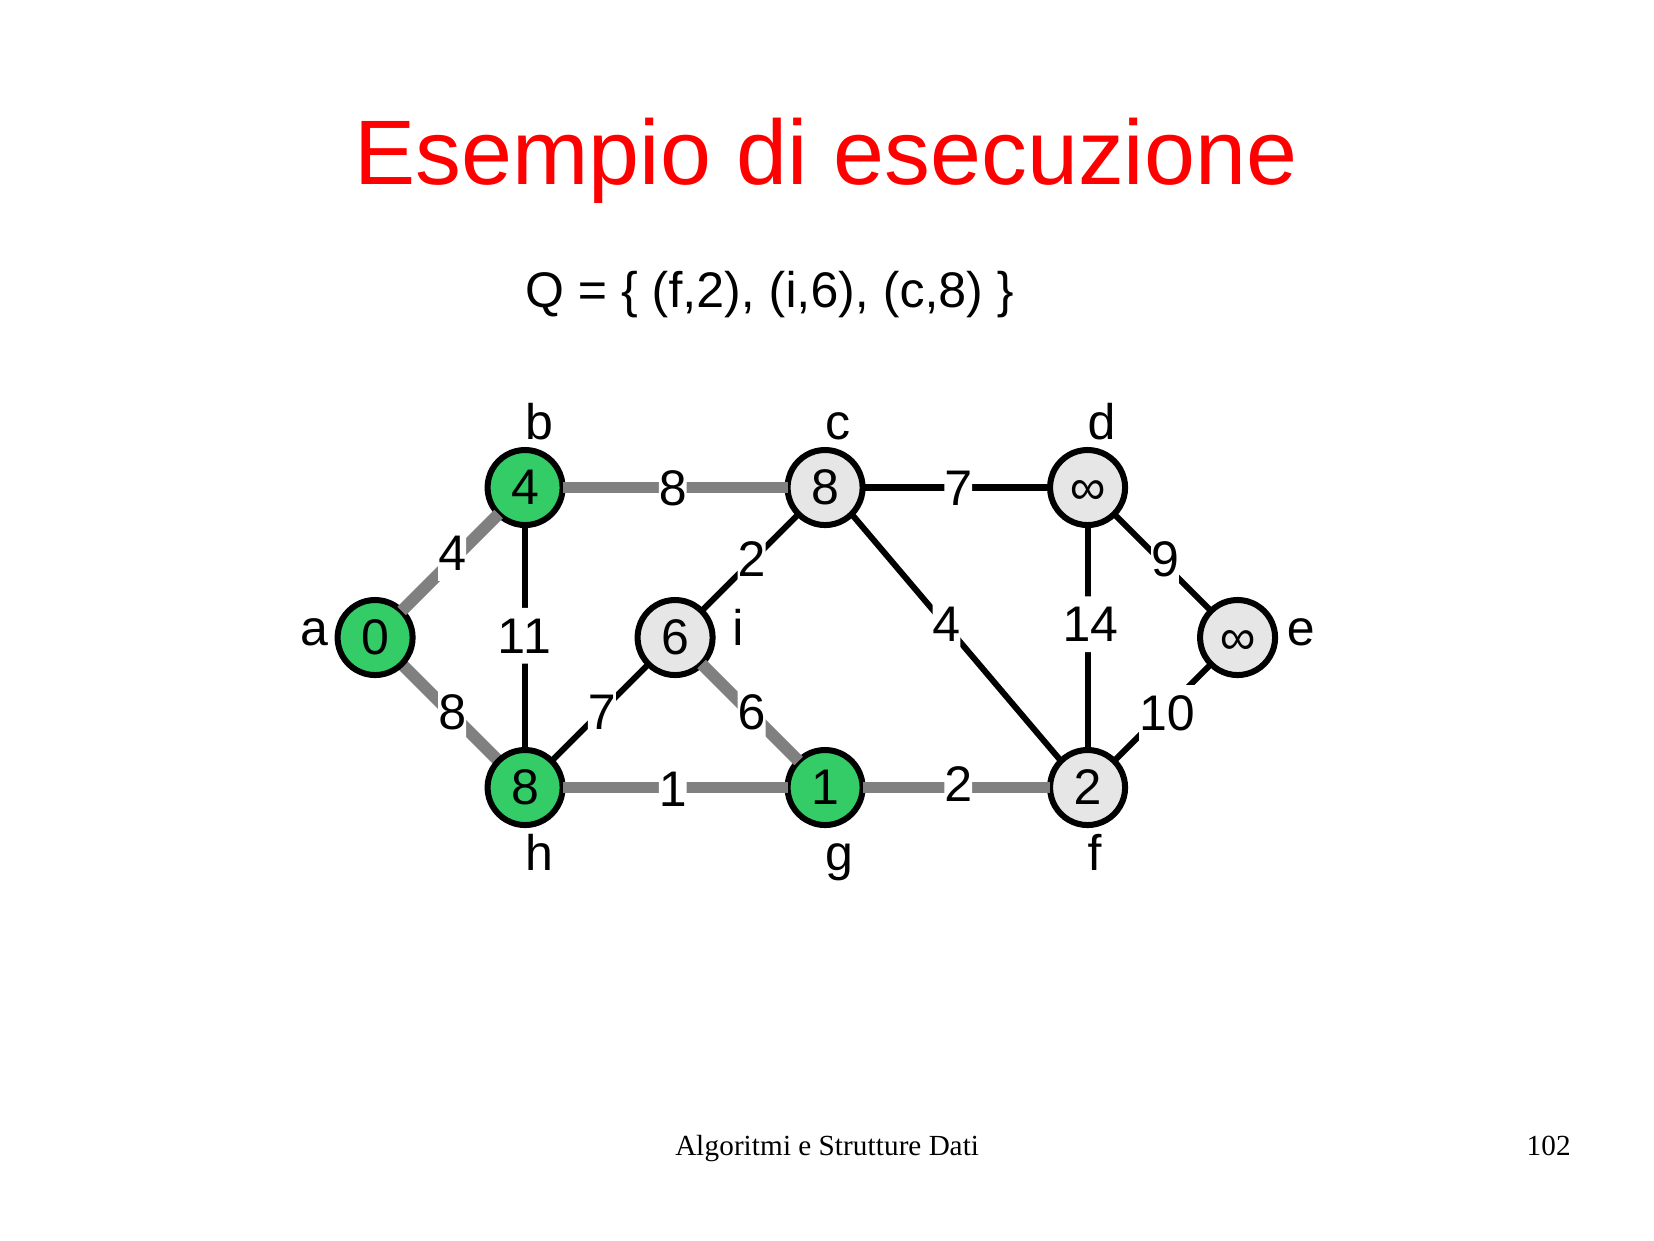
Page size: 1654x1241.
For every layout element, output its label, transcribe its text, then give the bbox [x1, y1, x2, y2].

text_box Q = { (f,2), (i,6), (c,8) } [525, 262, 1501, 319]
text_box 9 [1151, 531, 1179, 588]
text_box 14 [1062, 596, 1119, 653]
text_box 1 [787, 750, 863, 826]
text_box d [1087, 394, 1126, 451]
text_box c [825, 394, 863, 451]
text_box 4 [932, 596, 961, 653]
text_box h [525, 825, 563, 881]
text_box 6 [637, 600, 713, 676]
text_box i [732, 600, 770, 656]
title Esempio di esecuzione [82, 49, 1571, 257]
text_box 8 [658, 460, 687, 516]
text_box 4 [487, 450, 563, 525]
text_box e [1286, 600, 1325, 656]
text_box 0 [338, 600, 413, 676]
text_box 8 [487, 750, 563, 826]
text_box 4 [438, 525, 467, 581]
text_box a [300, 600, 338, 656]
text_box 10 [1139, 685, 1195, 741]
text_box 7 [587, 684, 616, 741]
text_box 7 [944, 460, 973, 517]
text_box 2 [737, 531, 766, 588]
text_box 11 [497, 607, 557, 664]
text_box 8 [787, 450, 863, 526]
text_box 2 [944, 756, 973, 812]
text_box 1 [658, 761, 687, 818]
text_box b [525, 394, 563, 451]
text_box ∞ [1200, 600, 1276, 676]
text_box 2 [1050, 750, 1126, 826]
text_box g [825, 825, 863, 881]
text_box 6 [737, 684, 766, 741]
text_box f [1087, 825, 1126, 881]
text_box 8 [438, 684, 467, 741]
text_box ∞ [1050, 450, 1126, 525]
